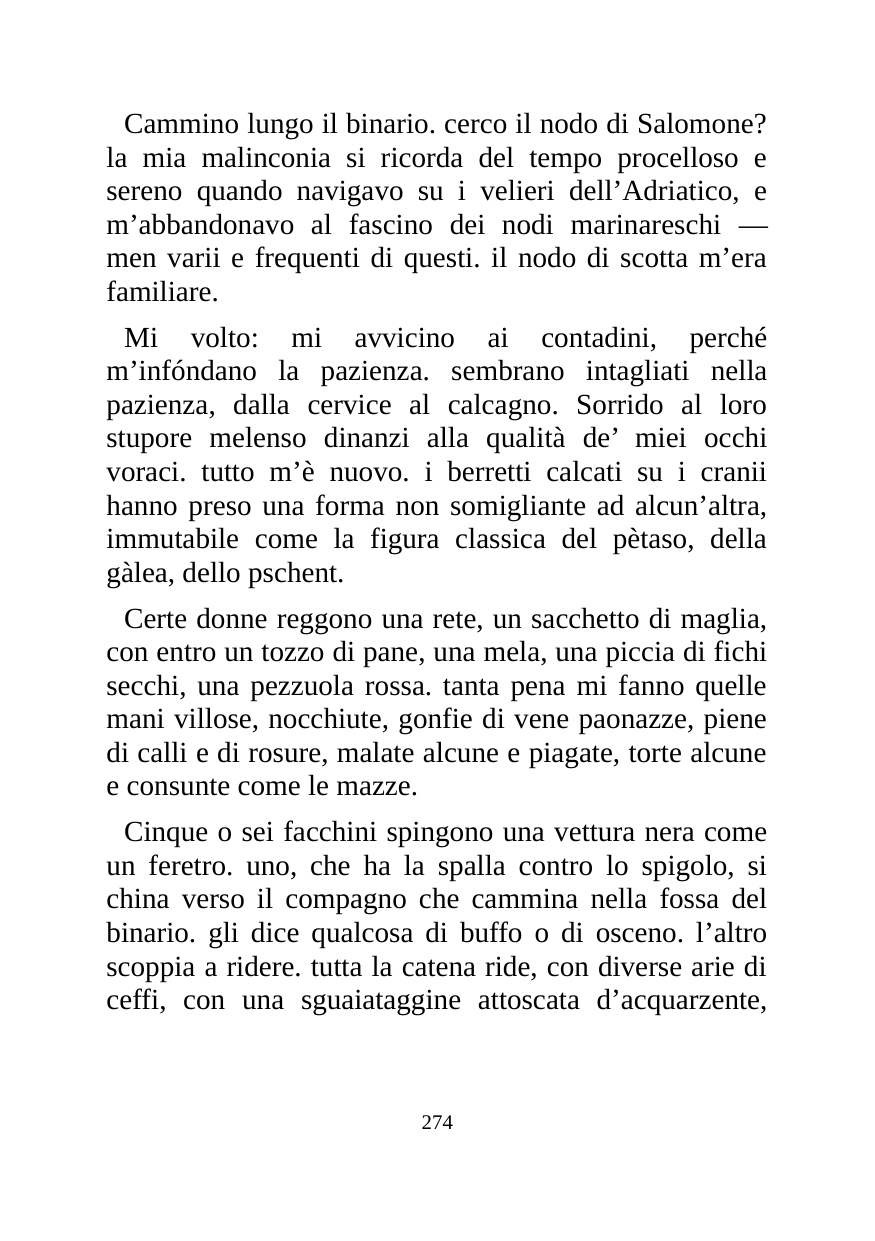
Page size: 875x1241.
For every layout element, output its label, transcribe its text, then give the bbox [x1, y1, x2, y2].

text Mi volto: mi avvicino ai contadini, perché m’infóndano la pazienza. sembrano intagliati nella pazienza, dalla cervice al calcagno. Sorrido al loro stupore melenso dinanzi alla qualità de’ miei occhi voraci. tutto m’è nuovo. i berretti calcati su i cranii hanno preso una forma non somigliante ad alcun’altra, immutabile come la figura classica del pètaso, della gàlea, dello pschent. [106, 320, 768, 588]
text Certe donne reggono una rete, un sacchetto di maglia, con entro un tozzo di pane, una mela, una piccia di fichi secchi, una pezzuola rossa. tanta pena mi fanno quelle mani villose, nocchiute, gonfie di vene paonazze, piene di calli e di rosure, malate alcune e piagate, torte alcune e consunte come le mazze. [106, 601, 768, 802]
text Cammino lungo il binario. cerco il nodo di Salomone? la mia malinconia si ricorda del tempo procelloso e sereno quando navigavo su i velieri dell’Adriatico, e m’abbandonavo al fascino dei nodi marinareschi — men varii e frequenti di questi. il nodo di scotta m’era familiare. [106, 106, 768, 307]
text Cinque o sei facchini spingono una vettura nera come un feretro. uno, che ha la spalla contro lo spigolo, si china verso il compagno che cammina nella fossa del binario. gli dice qualcosa di buffo o di osceno. l’altro scoppia a ridere. tutta la catena ride, con diverse arie di ceffi, con una sguaiataggine attoscata d’acquarzente, [106, 814, 768, 1016]
